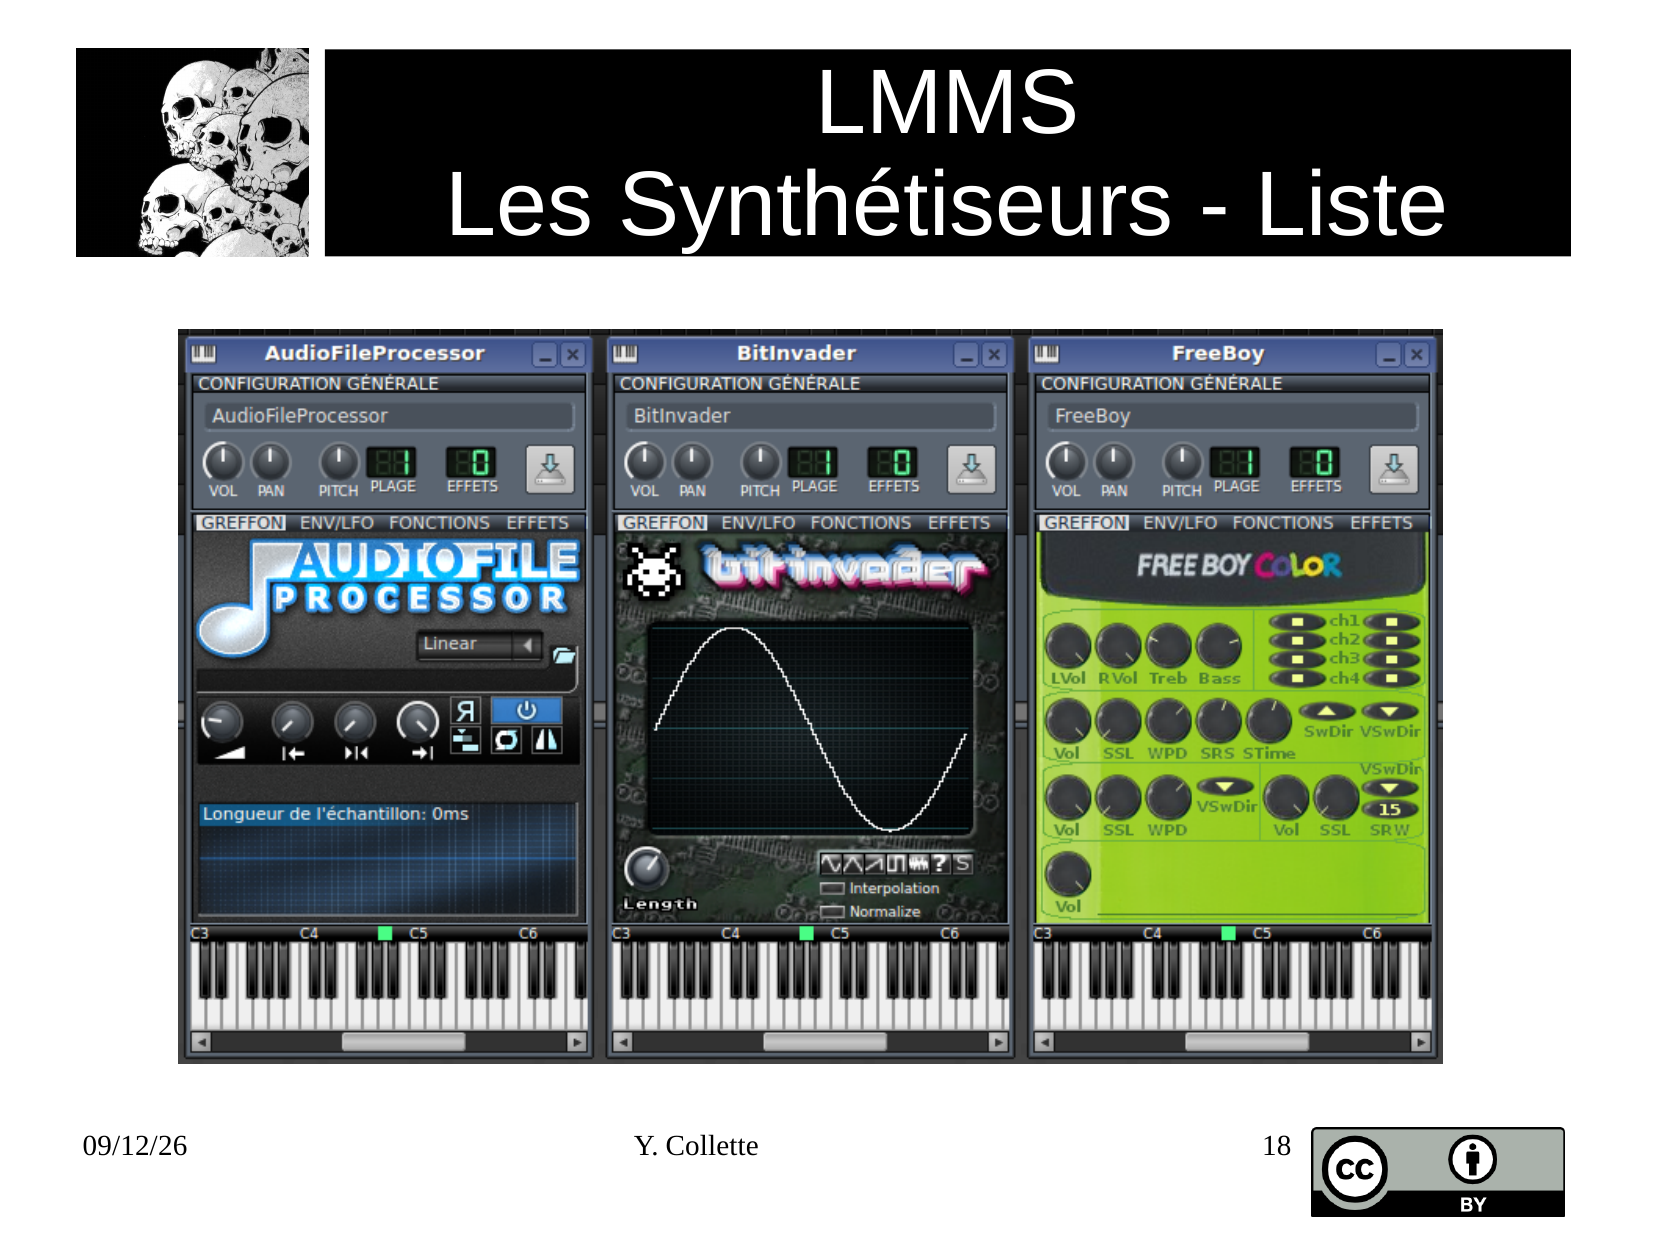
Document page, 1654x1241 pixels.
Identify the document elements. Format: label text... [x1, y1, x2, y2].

picture [76, 48, 309, 257]
title LMMS Les Synthétiseurs - Liste [324, 49, 1571, 257]
picture [1311, 1127, 1565, 1217]
picture [178, 329, 1443, 1064]
